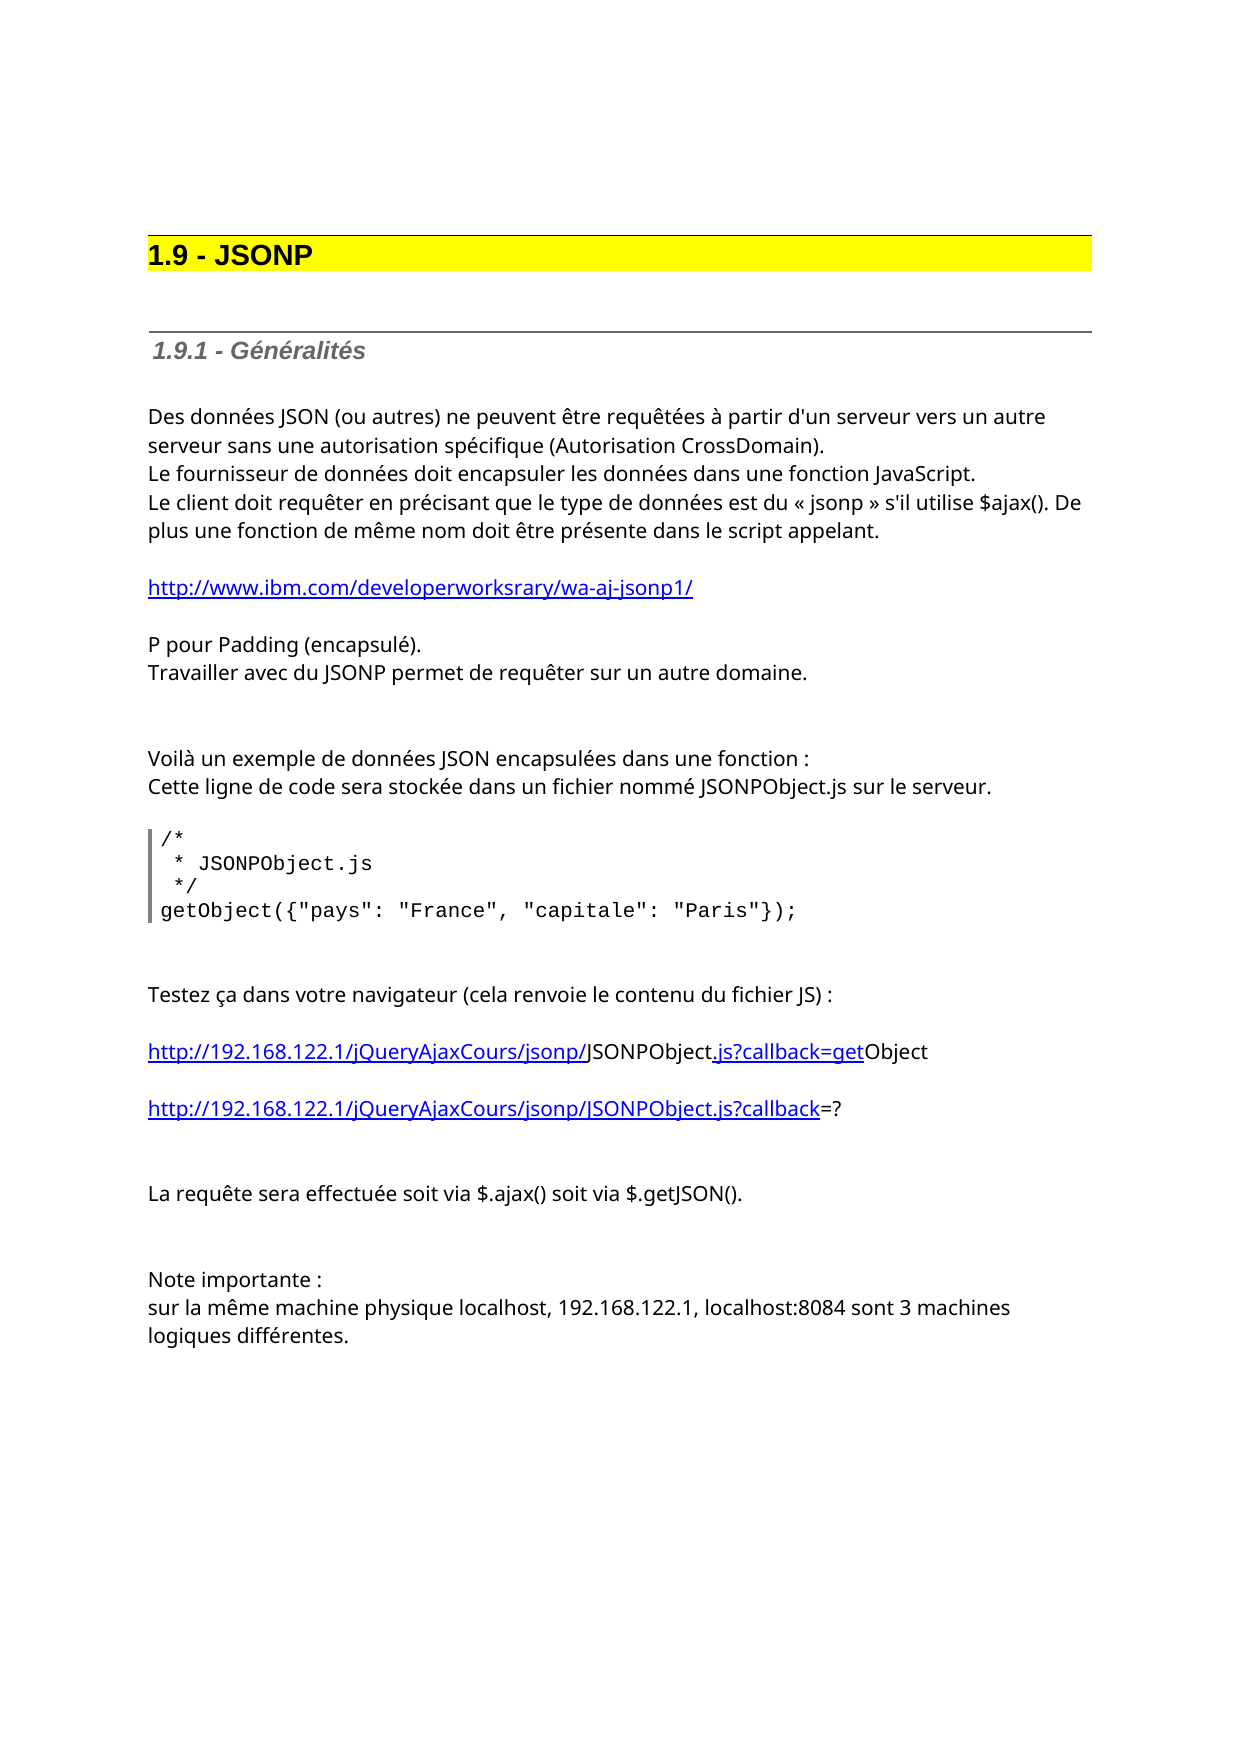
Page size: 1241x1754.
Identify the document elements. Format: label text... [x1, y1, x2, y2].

text Le fournisseur de données doit encapsuler les données dans une fonction JavaScript. [148, 459, 1092, 488]
text sur la même machine physique localhost, 192.168.122.1, localhost:8084 sont 3 machines logiques différentes. [148, 1293, 1092, 1350]
text /* [152, 829, 1092, 853]
text http://192.168.122.1/jQueryAjaxCours/jsonp/JSONPObject.js?callback=? [148, 1094, 1092, 1123]
text Testez ça dans votre navigateur (cela renvoie le contenu du fichier JS) : [148, 980, 1092, 1009]
text Travailler avec du JSONP permet de requêter sur un autre domaine. [148, 658, 1092, 687]
subtitle - JSONP [148, 236, 1092, 271]
text */ [152, 876, 1092, 900]
text getObject({"pays": "France", "capitale": "Paris"}); [152, 900, 1092, 923]
text Des données JSON (ou autres) ne peuvent être requêtées à partir d'un serveur vers un autre serveur sans une autorisation spécifique (Autorisation CrossDomain). [148, 402, 1092, 459]
text P pour Padding (encapsulé). [148, 630, 1092, 658]
text http://192.168.122.1/jQueryAjaxCours/jsonp/JSONPObject.js?callback=getObject [148, 1037, 1092, 1066]
subtitle - Généralités [149, 333, 1092, 368]
text Note importante : [148, 1265, 1092, 1293]
text Voilà un exemple de données JSON encapsulées dans une fonction : [148, 744, 1092, 772]
text http://www.ibm.com/developerworksrary/wa-aj-jsonp1/ [148, 573, 1092, 601]
text Le client doit requêter en précisant que le type de données est du « jsonp » s'il utilise $ajax(). De plus une fonction de même nom doit être présente dans le script appelant. [148, 488, 1092, 544]
text Cette ligne de code sera stockée dans un fichier nommé JSONPObject.js sur le serveur. [148, 772, 1092, 801]
text La requête sera effectuée soit via $.ajax() soit via $.getJSON(). [148, 1179, 1092, 1208]
text * JSONPObject.js [152, 853, 1092, 876]
